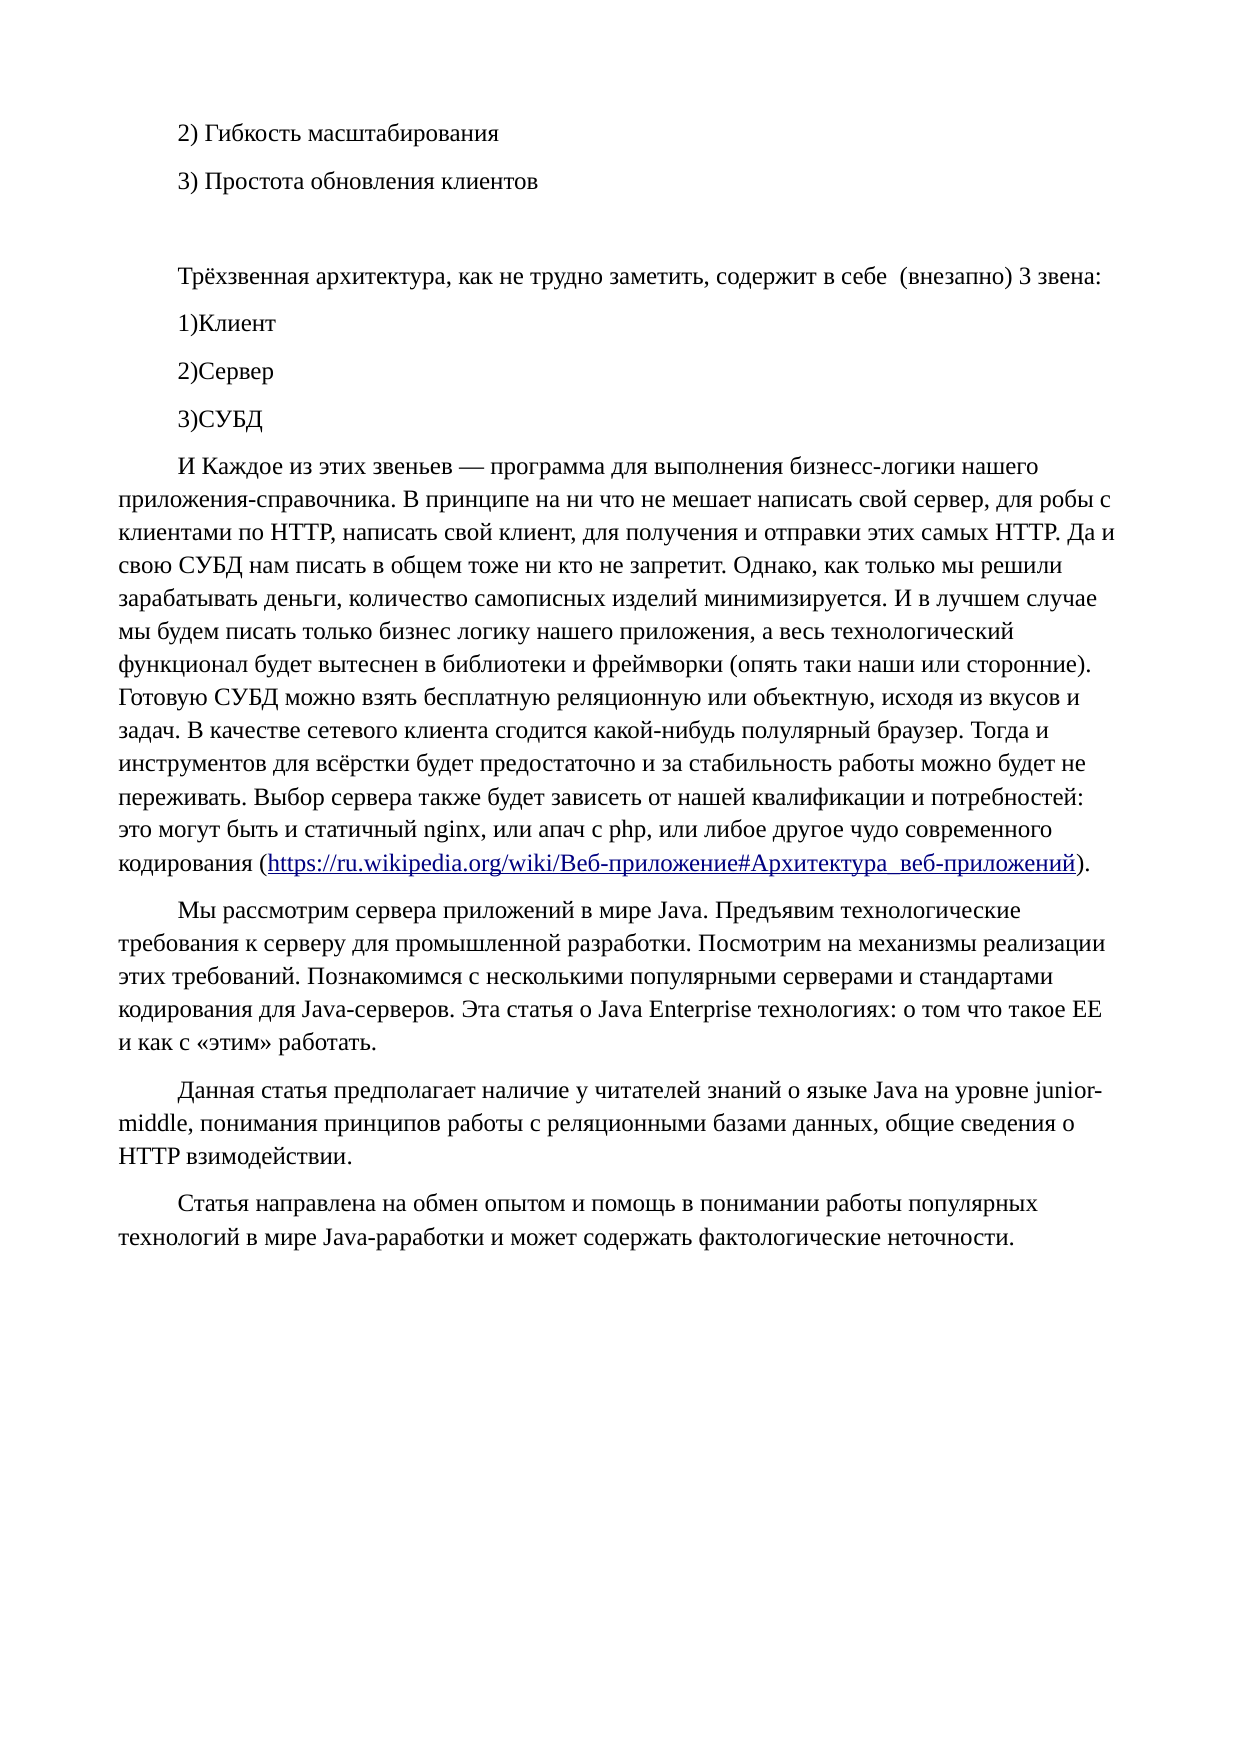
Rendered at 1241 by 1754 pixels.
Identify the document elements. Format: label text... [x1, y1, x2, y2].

text 3) Простота обновления клиентов [118, 166, 1122, 194]
text Данная статья предполагает наличие у читателей знаний о языке Java на уровне junior-middle, понимания принципов работы с реляционными базами данных, общие сведения о HTTP взимодействии. [118, 1075, 1122, 1170]
text 2) Гибкость масштабирования [118, 118, 1122, 147]
text 3)СУБД [118, 404, 1122, 432]
text 1)Клиент [118, 308, 1122, 337]
text Статья направлена на обмен опытом и помощь в понимании работы популярных технологий в мире Java-раработки и может содержать фактологические неточности. [118, 1188, 1122, 1250]
text И Каждое из этих звеньев — программа для выполнения бизнесс-логики нашего приложения-справочника. В принципе на ни что не мешает написать свой сервер, для робы с клиентами по HTTP, написать свой клиент, для получения и отправки этих самых HTTP. Да и свою СУБД нам писать в общем тоже ни кто не запретит. Однако, как только мы решили зарабатывать деньги, количество самописных изделий минимизируется. И в лучшем случае мы будем писать только бизнес логику нашего приложения, а весь технологический функционал будет вытеснен в библиотеки и фреймворки (опять таки наши или сторонние). Готовую СУБД можно взять бесплатную реляционную или объектную, исходя из вкусов и задач. В качестве сетевого клиента сгодится какой-нибудь полулярный браузер. Тогда и инструментов для всёрстки будет предостаточно и за стабильность работы можно будет не переживать. Выбор сервера также будет зависеть от нашей квалификации и потребностей: это могут быть и статичный nginx, или апач с php, или либое другое чудо современного кодирования (https://ru.wikipedia.org/wiki/Веб-приложение#Архитектура_веб-приложений). [118, 451, 1122, 876]
text Мы рассмотрим сервера приложений в мире Java. Предъявим технологические требования к серверу для промышленной разработки. Посмотрим на механизмы реализации этих требований. Познакомимся с несколькими популярными серверами и стандартами кодирования для Java-серверов. Эта статья о Java Enterprise технологиях: о том что такое EE и как с «этим» работать. [118, 895, 1122, 1056]
text 2)Сервер [118, 356, 1122, 385]
text Трёхзвенная архитектура, как не трудно заметить, содержит в себе (внезапно) 3 звена: [118, 261, 1122, 290]
